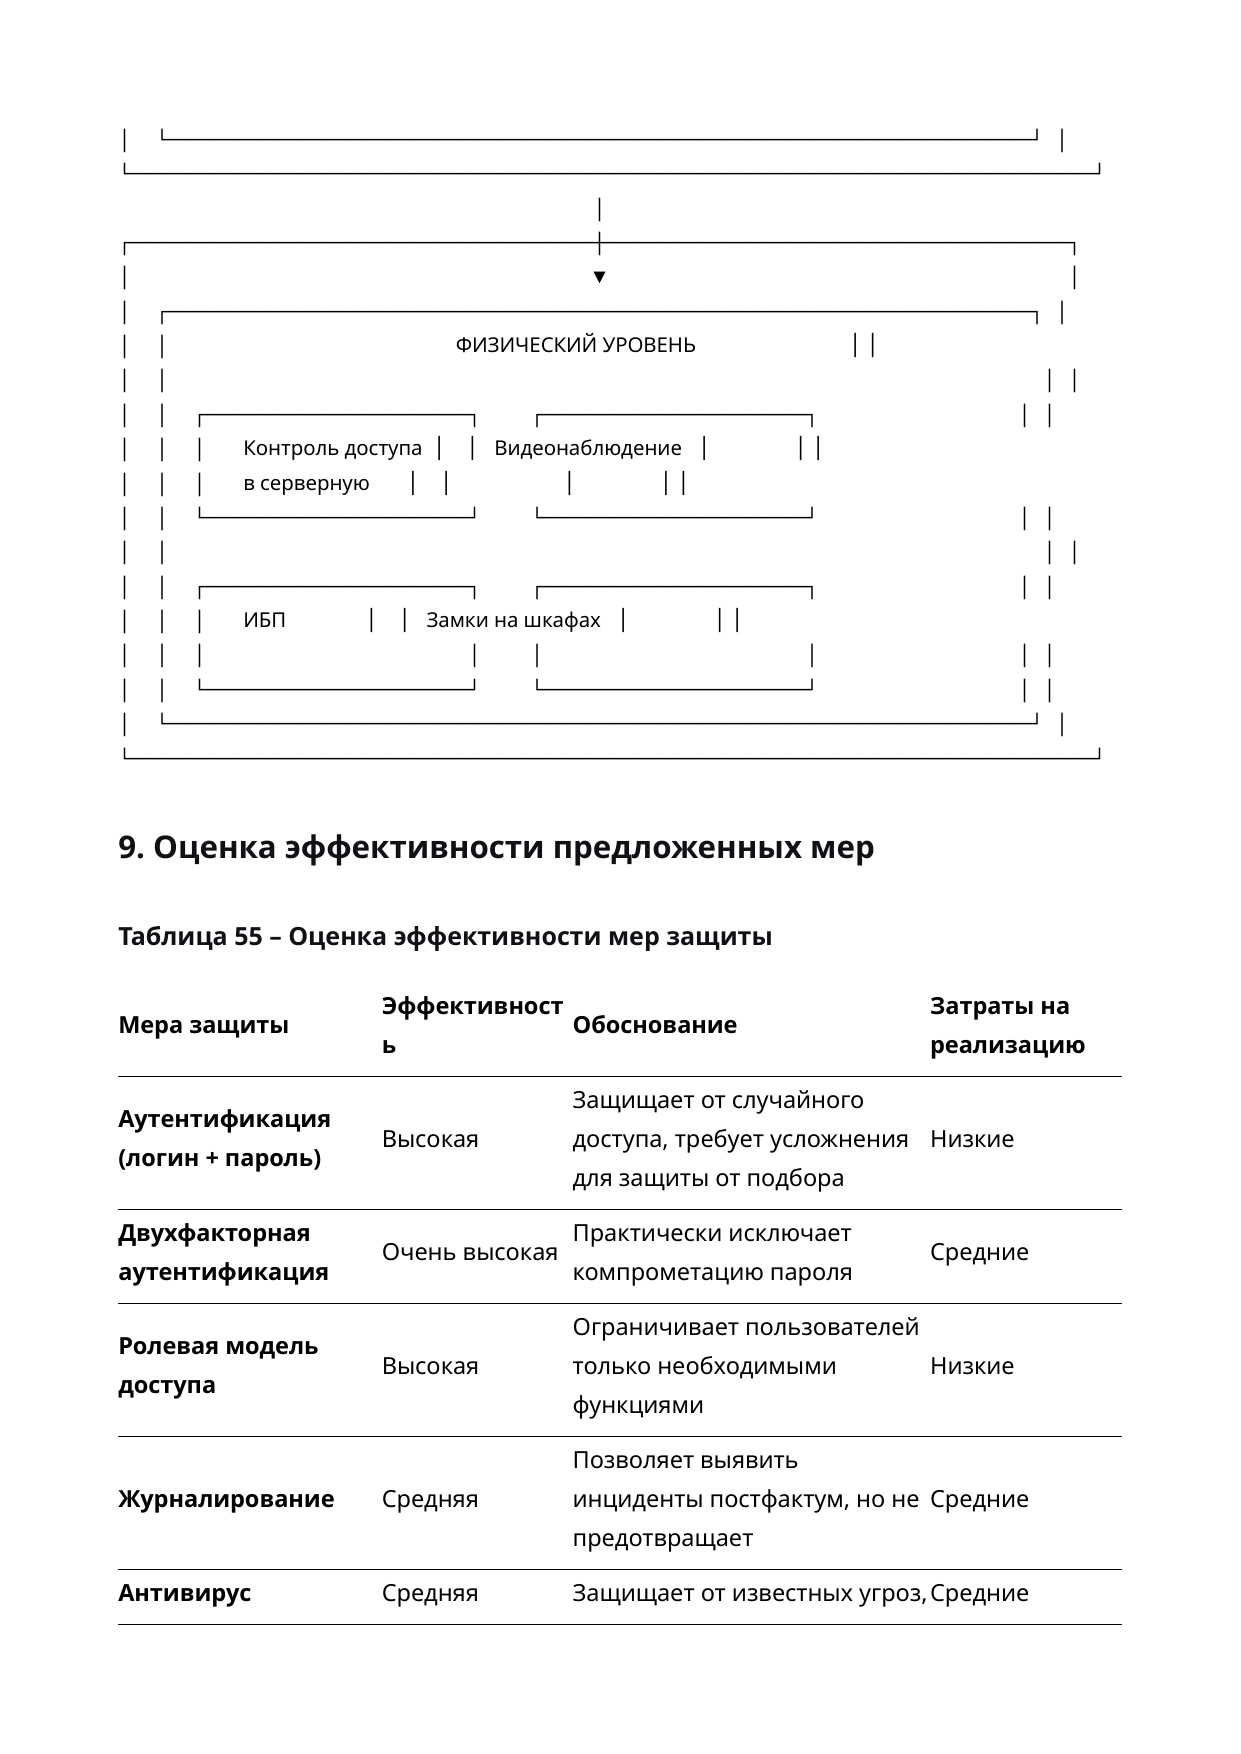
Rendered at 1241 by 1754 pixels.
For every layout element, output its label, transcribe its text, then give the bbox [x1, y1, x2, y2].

table_cell Ролевая модель доступа [118, 1304, 382, 1436]
text │ │ │ ИБП │ │ Замки на шкафах │ │ │ [118, 599, 1122, 634]
text │ │ │ │ [118, 531, 1122, 565]
text │ │ ┌─────────────────────┐ ┌─────────────────────┐ │ │ [118, 565, 1122, 599]
table_cell Практически исключает компрометацию пароля [573, 1210, 930, 1303]
text │ │ │ │ [118, 359, 1122, 393]
table_header Обоснование [573, 982, 930, 1076]
table_cell Средние [930, 1210, 1122, 1303]
table_cell Защищает от известных угроз, [573, 1570, 930, 1623]
table_cell Двухфакторная аутентификация [118, 1210, 382, 1303]
table_cell Низкие [930, 1304, 1122, 1436]
table_cell Позволяет выявить инциденты постфактум, но не предотвращает [573, 1437, 930, 1569]
text │ │ ┌─────────────────────┐ ┌─────────────────────┐ │ │ [118, 393, 1122, 427]
table_header Мера защиты [118, 982, 382, 1076]
text │ ┌─────────────────────────────────────────────────────────────────────┐ │ [118, 290, 1122, 324]
text ┌─────────────────────────────────────┼─────────────────────────────────────┐ [118, 221, 1122, 256]
text │ │ │ │ │ │ │ │ [118, 634, 1122, 668]
text │ │ │ Контроль доступа │ │ Видеонаблюдение │ │ │ [118, 427, 1122, 462]
table_cell Средняя [382, 1570, 572, 1623]
text │ │ └─────────────────────┘ └─────────────────────┘ │ │ [118, 668, 1122, 702]
table_cell Защищает от случайного доступа, требует усложнения для защиты от подбора [573, 1077, 930, 1209]
text │ │ ФИЗИЧЕСКИЙ УРОВЕНЬ │ │ [118, 324, 1122, 359]
text Таблица 55 – Оценка эффективности мер защиты [118, 918, 1122, 952]
table_cell Высокая [382, 1304, 572, 1436]
table_header Затраты на реализацию [930, 982, 1122, 1076]
table_cell Средняя [382, 1437, 572, 1569]
text │ ▼ │ [118, 256, 1122, 290]
text └─────────────────────────────────────────────────────────────────────────────┘ [118, 737, 1122, 771]
text │ [118, 187, 1122, 221]
table_cell Очень высокая [382, 1210, 572, 1303]
text │ │ └─────────────────────┘ └─────────────────────┘ │ │ [118, 496, 1122, 531]
table_cell Аутентификация (логин + пароль) [118, 1077, 382, 1209]
table_cell Журналирование [118, 1437, 382, 1569]
subtitle 9. Оценка эффективности предложенных мер [118, 821, 1122, 868]
table_cell Средние [930, 1570, 1122, 1623]
table_cell Высокая [382, 1077, 572, 1209]
text │ └─────────────────────────────────────────────────────────────────────┘ │ [118, 118, 1122, 152]
text │ └─────────────────────────────────────────────────────────────────────┘ │ [118, 702, 1122, 737]
table_cell Антивирус [118, 1570, 382, 1623]
table_cell Ограничивает пользователей только необходимыми функциями [573, 1304, 930, 1436]
table_cell Низкие [930, 1077, 1122, 1209]
text │ │ │ в серверную │ │ │ │ │ [118, 462, 1122, 496]
text └─────────────────────────────────────────────────────────────────────────────┘ [118, 152, 1122, 187]
table_cell Средние [930, 1437, 1122, 1569]
table_header Эффективность [382, 982, 572, 1076]
